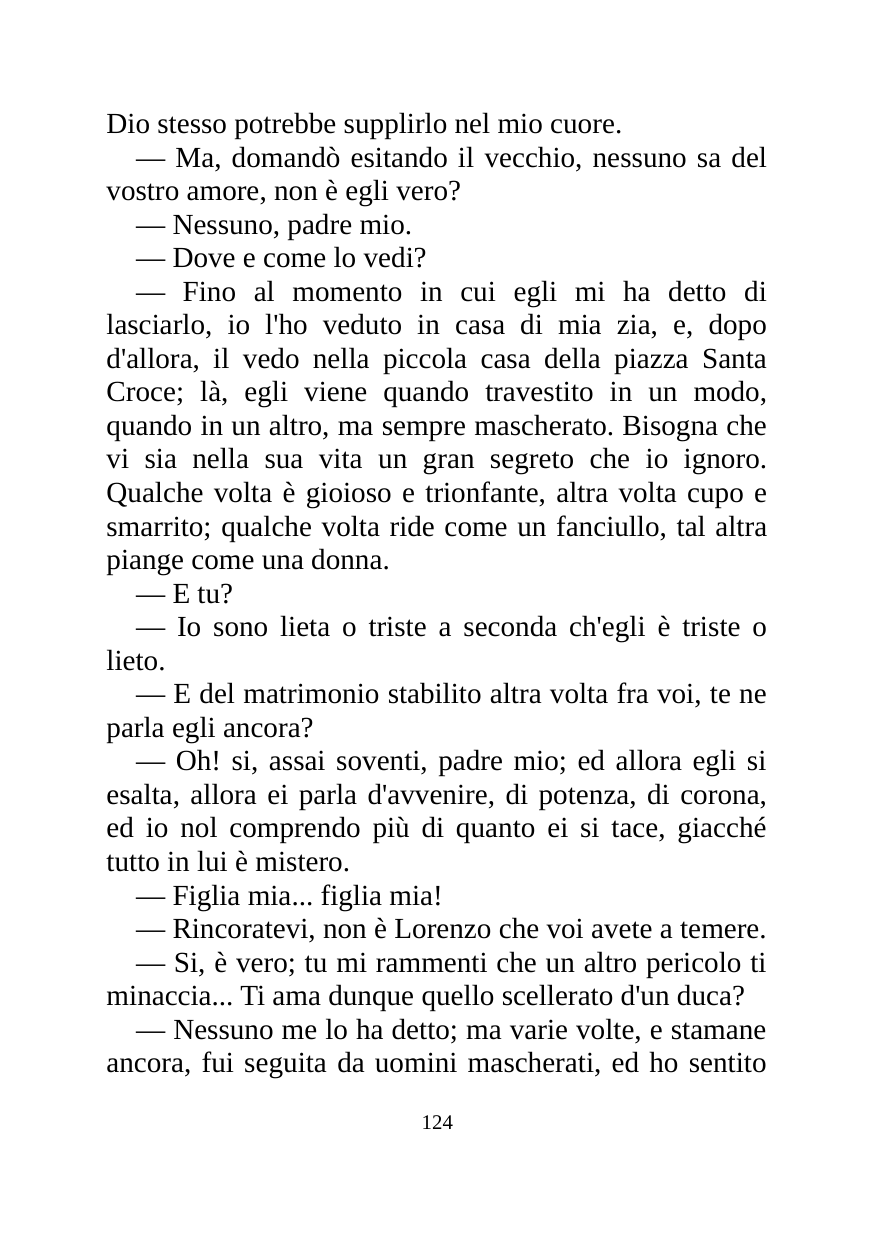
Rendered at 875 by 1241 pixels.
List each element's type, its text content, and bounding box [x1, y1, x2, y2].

text — E del matrimonio stabilito altra volta fra voi, te ne parla egli ancora? [106, 676, 768, 743]
text Dio stesso potrebbe supplirlo nel mio cuore. [106, 106, 768, 140]
text — Nessuno me lo ha detto; ma varie volte, e stamane ancora, fui seguita da uomini mascherati, ed ho sentito [106, 1012, 768, 1079]
text — Nessuno, padre mio. [106, 207, 768, 240]
text — Io sono lieta o triste a seconda ch'egli è triste o lieto. [106, 609, 768, 676]
text — Rincoratevi, non è Lorenzo che voi avete a temere. [106, 911, 768, 945]
text — Oh! si, assai soventi, padre mio; ed allora egli si esalta, allora ei parla d'avvenire, di potenza, di corona, ed io nol comprendo più di quanto ei si tace, giacché tutto in lui è mistero. [106, 743, 768, 878]
text — E tu? [106, 576, 768, 609]
text — Ma, domandò esitando il vecchio, nessuno sa del vostro amore, non è egli vero? [106, 140, 768, 207]
text — Figlia mia... figlia mia! [106, 878, 768, 911]
text — Dove e come lo vedi? [106, 240, 768, 274]
text — Si, è vero; tu mi rammenti che un altro pericolo ti minaccia... Ti ama dunque quello scellerato d'un duca? [106, 945, 768, 1012]
text — Fino al momento in cui egli mi ha detto di lasciarlo, io l'ho veduto in casa di mia zia, e, dopo d'allora, il vedo nella piccola casa della piazza Santa Croce; là, egli viene quando travestito in un modo, quando in un altro, ma sempre mascherato. Bisogna che vi sia nella sua vita un gran segreto che io ignoro. Qualche volta è gioioso e trionfante, altra volta cupo e smarrito; qualche volta ride come un fanciullo, tal altra piange come una donna. [106, 274, 768, 576]
